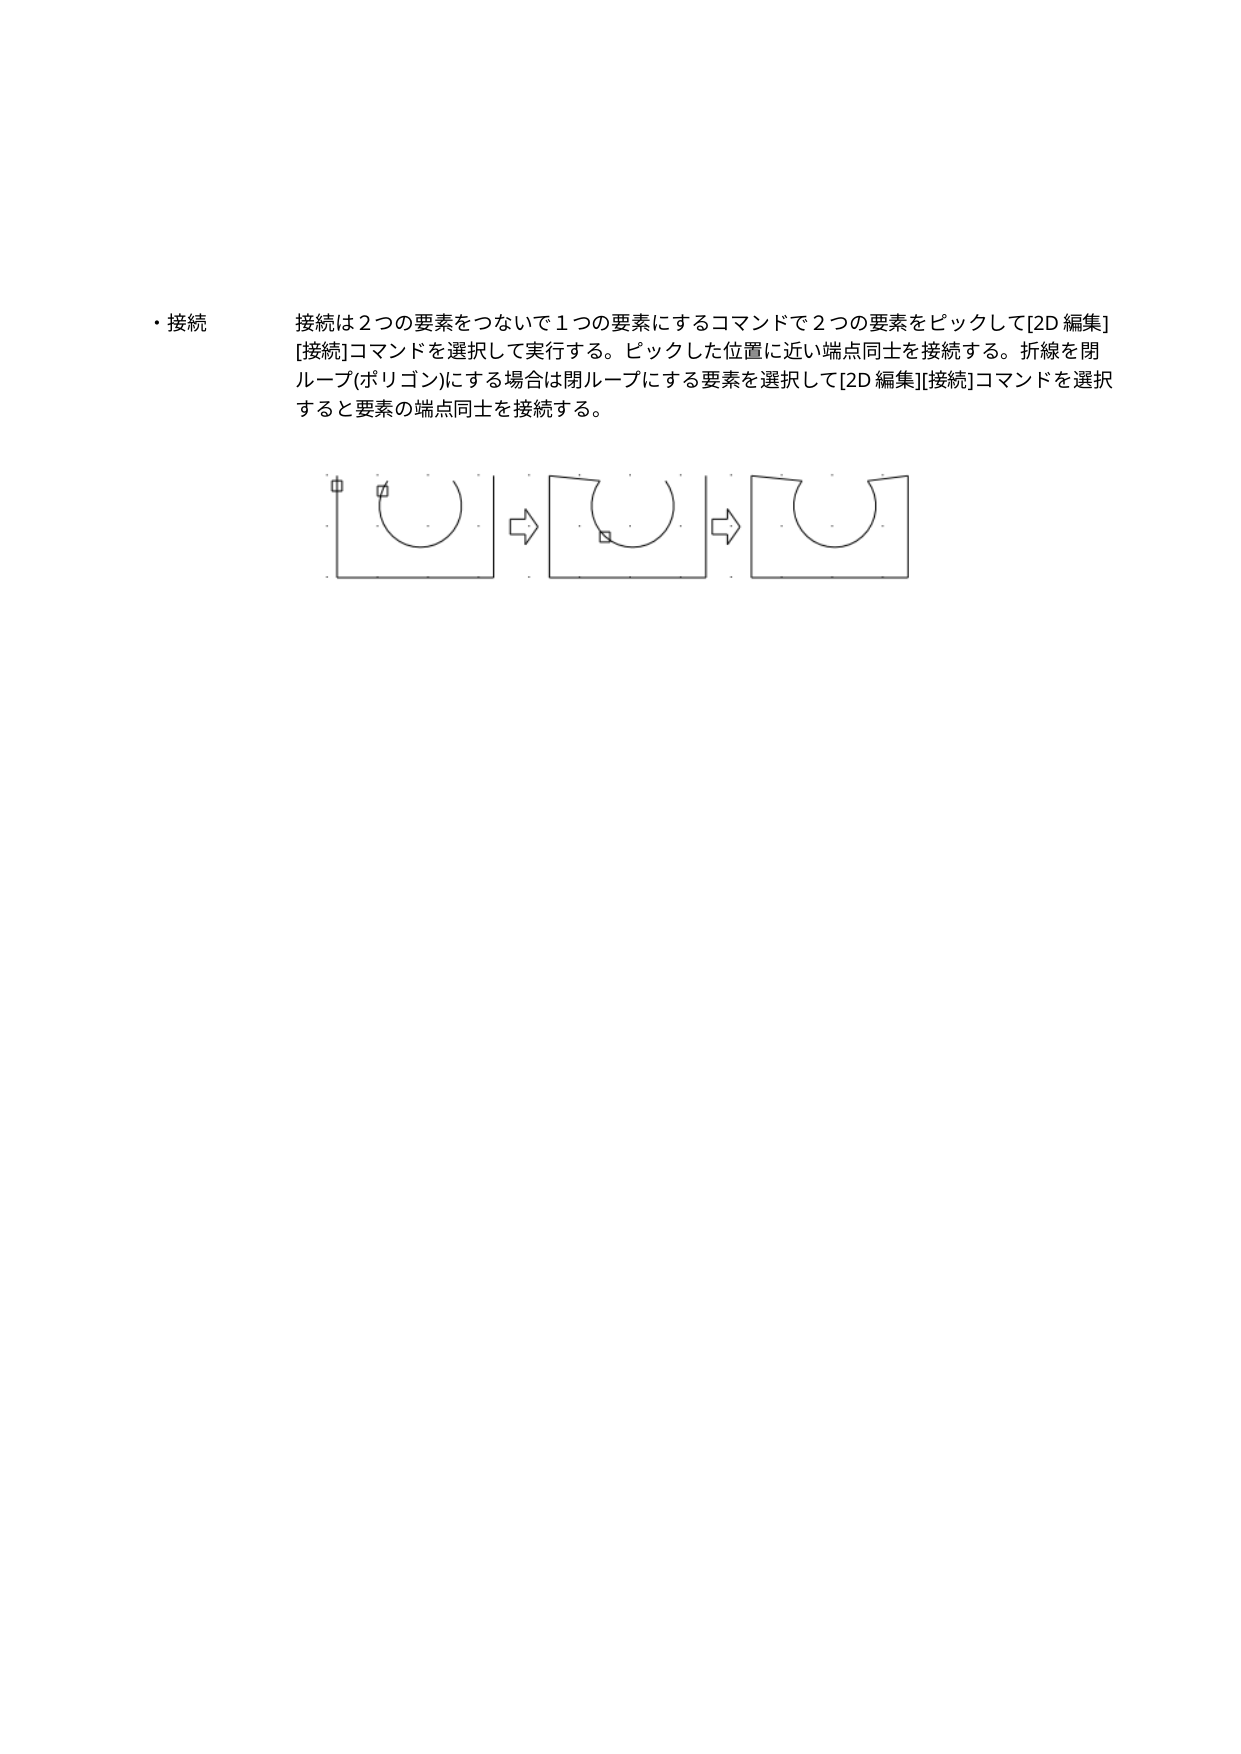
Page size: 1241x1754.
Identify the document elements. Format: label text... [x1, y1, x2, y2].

text ・接続 接続は２つの要素をつないで１つの要素にするコマンドで２つの要素をピックして[2D編集][接続]コマンドを選択して実行する。ピックした位置に近い端点同士を接続する。折線を閉ループ(ポリゴン)にする場合は閉ループにする要素を選択して[2D編集][接続]コマンドを選択すると要素の端点同士を接続する。 [148, 307, 1122, 422]
picture [319, 448, 922, 587]
